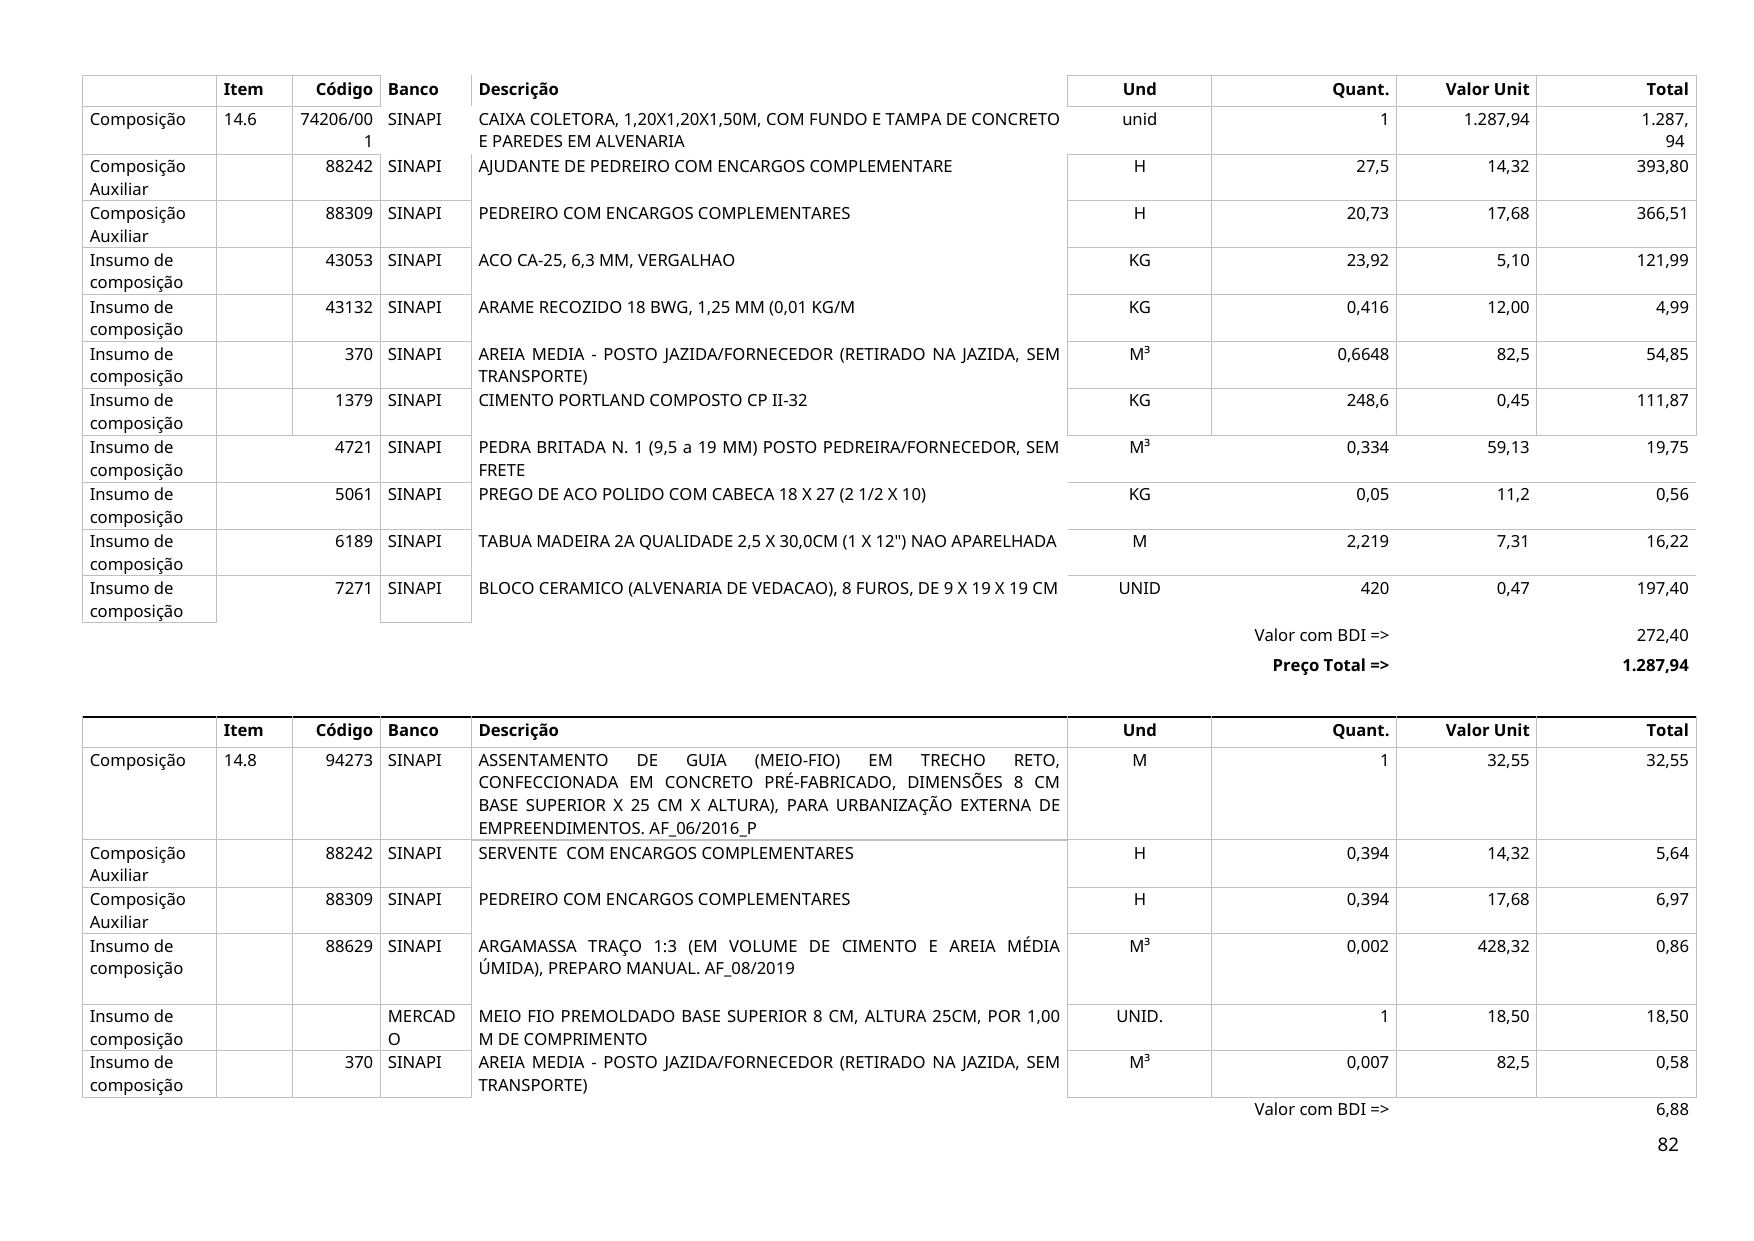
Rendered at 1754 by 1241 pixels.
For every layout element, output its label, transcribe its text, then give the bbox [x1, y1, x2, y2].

table_cell [1702, 933, 1713, 1003]
table_cell SINAPI [381, 436, 471, 482]
table_cell [1696, 482, 1702, 528]
table_cell Valor com BDI => [1211, 1098, 1396, 1128]
table_cell 4,99 [1537, 295, 1696, 341]
table_cell SERVENTE COM ENCARGOS COMPLEMENTARES [472, 841, 1067, 887]
table_cell [216, 654, 292, 685]
table_cell ACO CA-25, 6,3 MM, VERGALHAO [472, 247, 1067, 294]
table_cell 6,97 [1537, 888, 1696, 933]
table_cell 0,05 [1211, 483, 1396, 528]
table_cell [380, 623, 471, 653]
table_cell 32,55 [1537, 748, 1696, 839]
table_cell KG [1068, 248, 1211, 294]
table_cell [293, 1005, 380, 1050]
table_cell SINAPI [381, 934, 471, 1003]
table_cell CIMENTO PORTLAND COMPOSTO CP II-32 [472, 388, 1067, 435]
table_cell [217, 1051, 292, 1097]
table_cell [1702, 529, 1713, 575]
table_cell [1702, 622, 1713, 653]
table_cell 0,6648 [1212, 342, 1396, 388]
table_cell [1697, 75, 1702, 106]
table_cell Insumo de composição [83, 389, 216, 435]
table_cell 88242 [293, 840, 380, 887]
table_cell [1068, 685, 1211, 716]
table_cell [216, 622, 292, 653]
table_cell [1702, 1004, 1713, 1050]
table_cell 74206/001 [293, 107, 380, 153]
table_cell [1696, 435, 1702, 482]
table_cell [1697, 247, 1702, 294]
table_cell 14.8 [217, 748, 292, 839]
table_cell M³ [1068, 934, 1211, 1003]
table_cell 88242 [293, 155, 380, 200]
table_cell [217, 436, 292, 482]
table_cell H [1068, 201, 1211, 247]
table_cell 14.6 [217, 107, 292, 153]
table_cell Composição Auxiliar [83, 888, 216, 933]
table_cell 0,416 [1212, 295, 1396, 341]
table_cell Insumo de composição [83, 576, 216, 622]
table_cell SINAPI [381, 295, 471, 341]
table_cell 0,58 [1537, 1051, 1696, 1097]
table_cell [1697, 887, 1702, 933]
table_cell [471, 654, 1068, 685]
table_cell [1537, 685, 1696, 716]
table_cell [1696, 529, 1702, 575]
table_cell [1702, 716, 1713, 747]
table_cell [380, 685, 471, 716]
table_cell [1696, 685, 1702, 716]
table_cell Composição Auxiliar [83, 155, 216, 200]
table_cell 366,51 [1537, 201, 1696, 247]
table_cell 420 [1211, 576, 1396, 622]
table_cell 17,68 [1397, 888, 1536, 933]
table_cell SINAPI [381, 201, 471, 247]
table_cell 18,50 [1537, 1005, 1696, 1050]
table_cell 0,47 [1396, 576, 1537, 622]
table_cell ARAME RECOZIDO 18 BWG, 1,25 MM (0,01 KG/M [472, 294, 1067, 341]
table_cell [1702, 747, 1713, 839]
table_cell 12,00 [1397, 295, 1536, 341]
table_cell 82,5 [1397, 342, 1536, 388]
table_cell 1 [1212, 748, 1396, 839]
table_cell MERCADO [381, 1005, 471, 1050]
table_cell M³ [1068, 436, 1211, 482]
table_cell [217, 888, 292, 933]
table_cell Total [1537, 76, 1696, 106]
table_cell 43132 [293, 295, 380, 341]
table_cell SINAPI [381, 748, 471, 839]
table_cell [292, 622, 380, 653]
table_cell 20,73 [1212, 201, 1396, 247]
table_cell 0,007 [1212, 1051, 1396, 1097]
table_cell [1702, 247, 1713, 294]
table_cell 19,75 [1537, 436, 1696, 482]
table_cell [1702, 654, 1713, 685]
table_cell [82, 654, 216, 685]
table_cell Total [1537, 718, 1696, 747]
table_cell KG [1068, 295, 1211, 341]
table_cell Quant. [1212, 76, 1396, 106]
table_cell 7,31 [1396, 530, 1537, 575]
table_cell 1379 [293, 389, 380, 435]
table_cell [1697, 154, 1702, 200]
table_cell M [1068, 748, 1211, 839]
table_cell Valor Unit [1397, 76, 1536, 106]
table_cell [292, 654, 380, 685]
table_cell SINAPI [381, 530, 471, 575]
table_cell 0,394 [1212, 840, 1396, 887]
table_cell [471, 685, 1068, 716]
table_cell Banco [381, 75, 471, 106]
table_cell Banco [381, 718, 471, 747]
table_cell [1697, 106, 1702, 153]
table_cell H [1068, 155, 1211, 200]
table_cell 1.287,94 [1537, 654, 1696, 685]
table_cell [1702, 839, 1713, 887]
table_cell SINAPI [381, 888, 471, 933]
table_cell [1068, 622, 1211, 653]
table_cell 88309 [293, 888, 380, 933]
table_cell 1.287,94 [1537, 107, 1696, 153]
table_cell 0,45 [1397, 389, 1536, 435]
table_cell [82, 623, 216, 653]
table_cell Item [217, 76, 292, 106]
table_cell SINAPI [381, 248, 471, 294]
table_cell [1702, 482, 1713, 528]
table_cell [217, 342, 292, 388]
table_cell [82, 1098, 216, 1128]
table_cell TABUA MADEIRA 2A QUALIDADE 2,5 X 30,0CM (1 X 12") NAO APARELHADA [472, 529, 1068, 575]
table_cell KG [1068, 483, 1211, 528]
table_cell 197,40 [1537, 576, 1696, 622]
table_cell [1697, 341, 1702, 388]
table_cell [1702, 435, 1713, 482]
table_cell [1697, 933, 1702, 1003]
table_cell PEDRA BRITADA N. 1 (9,5 a 19 MM) POSTO PEDREIRA/FORNECEDOR, SEM FRETE [472, 435, 1068, 482]
table_cell Item [217, 718, 292, 747]
table_cell Insumo de composição [83, 248, 216, 294]
table_cell Und [1068, 76, 1211, 106]
table_cell 2,219 [1211, 530, 1396, 575]
table_cell 43053 [293, 248, 380, 294]
table_cell [1702, 1097, 1713, 1128]
table_cell Insumo de composição [83, 1005, 216, 1050]
table_cell [217, 389, 292, 435]
table_cell 370 [293, 342, 380, 388]
table_cell [1702, 294, 1713, 341]
table_cell ARGAMASSA TRAÇO 1:3 (EM VOLUME DE CIMENTO E AREIA MÉDIA ÚMIDA), PREPARO MANUAL. AF_08/2019 [472, 933, 1067, 1003]
table_cell 27,5 [1212, 155, 1396, 200]
table_cell 0,56 [1537, 483, 1696, 528]
table_cell [292, 1098, 380, 1128]
table_cell Insumo de composição [83, 1051, 216, 1097]
table_cell [1068, 654, 1211, 685]
table_cell [471, 622, 1068, 653]
table_cell H [1068, 888, 1211, 933]
table_cell Insumo de composição [83, 530, 216, 575]
table_cell 0,86 [1537, 934, 1696, 1003]
table_cell 1.287,94 [1397, 107, 1536, 153]
table_cell [83, 718, 216, 747]
table_cell [217, 483, 292, 528]
table_cell Insumo de composição [83, 342, 216, 388]
table_cell [1696, 622, 1702, 653]
table_cell [217, 201, 292, 247]
table_cell [380, 1098, 471, 1128]
table_cell 121,99 [1537, 248, 1696, 294]
table_cell Código [293, 76, 380, 106]
table_cell Quant. [1212, 718, 1396, 747]
table_cell [217, 840, 292, 887]
table_cell 54,85 [1537, 342, 1696, 388]
table_cell 5,64 [1537, 840, 1696, 887]
table_cell 94273 [293, 748, 380, 839]
table_cell [1702, 575, 1713, 622]
table_cell Valor Unit [1397, 718, 1536, 747]
table_cell 111,87 [1537, 389, 1696, 435]
table_cell CAIXA COLETORA, 1,20X1,20X1,50M, COM FUNDO E TAMPA DE CONCRETO E PAREDES EM ALVENARIA [471, 106, 1068, 153]
table_cell AREIA MEDIA - POSTO JAZIDA/FORNECEDOR (RETIRADO NA JAZIDA, SEM TRANSPORTE) [472, 341, 1067, 388]
table_cell [1211, 685, 1396, 716]
table_cell 272,40 [1537, 622, 1696, 653]
table_cell 393,80 [1537, 155, 1696, 200]
table_cell 32,55 [1397, 748, 1536, 839]
table_cell PEDREIRO COM ENCARGOS COMPLEMENTARES [472, 200, 1067, 247]
table_cell [1696, 654, 1702, 685]
table_cell 6,88 [1537, 1098, 1696, 1128]
table_cell [1697, 747, 1702, 839]
table_cell 1 [1212, 107, 1396, 153]
table_cell [1697, 1004, 1702, 1050]
table_cell Composição [83, 107, 216, 153]
table_cell 14,32 [1397, 155, 1536, 200]
table_cell 248,6 [1212, 389, 1396, 435]
table_cell 18,50 [1397, 1005, 1536, 1050]
table_cell [217, 530, 292, 575]
table_cell 0,334 [1211, 436, 1396, 482]
table_cell unid [1068, 107, 1211, 153]
table_cell [83, 76, 216, 106]
table_cell 5,10 [1397, 248, 1536, 294]
table_cell UNID [1068, 576, 1211, 622]
table_cell 17,68 [1397, 201, 1536, 247]
table_cell KG [1068, 389, 1211, 435]
table_cell [1697, 839, 1702, 887]
table_cell 7271 [292, 576, 380, 622]
table_cell SINAPI [381, 840, 471, 887]
table_cell [1702, 341, 1713, 388]
table_cell Descrição [472, 75, 1067, 106]
table_cell SINAPI [381, 342, 471, 388]
table_cell 4721 [292, 436, 380, 482]
table_cell H [1068, 840, 1211, 887]
table_cell Insumo de composição [83, 295, 216, 341]
table_cell [1696, 575, 1702, 622]
table_cell [1396, 1098, 1537, 1128]
table_cell Und [1068, 718, 1211, 747]
table_cell [217, 295, 292, 341]
table_cell SINAPI [381, 154, 471, 200]
table_cell [217, 1005, 292, 1050]
table_cell 0,002 [1212, 934, 1396, 1003]
table_cell PREGO DE ACO POLIDO COM CABECA 18 X 27 (2 1/2 X 10) [472, 482, 1068, 528]
table_cell Composição Auxiliar [83, 840, 216, 887]
table_cell Preço Total => [1211, 654, 1396, 685]
table_cell [1702, 200, 1713, 247]
table_cell Valor com BDI => [1211, 622, 1396, 653]
table_cell BLOCO CERAMICO (ALVENARIA DE VEDACAO), 8 FUROS, DE 9 X 19 X 19 CM [472, 575, 1068, 622]
table_cell [1702, 1050, 1713, 1097]
table_cell Composição [83, 748, 216, 839]
table_cell 23,92 [1212, 248, 1396, 294]
table_cell 1 [1212, 1005, 1396, 1050]
table_cell [1697, 388, 1702, 435]
table_cell [82, 685, 216, 716]
table_cell [217, 248, 292, 294]
table_cell MEIO FIO PREMOLDADO BASE SUPERIOR 8 CM, ALTURA 25CM, POR 1,00 M DE COMPRIMENTO [472, 1004, 1067, 1050]
table_cell [1702, 685, 1713, 716]
table_cell Insumo de composição [83, 436, 216, 482]
table_cell [217, 576, 292, 622]
table_cell SINAPI [381, 576, 471, 622]
table_cell SINAPI [381, 483, 471, 528]
table_cell [1396, 622, 1537, 653]
table_cell [1702, 106, 1713, 153]
table_cell PEDREIRO COM ENCARGOS COMPLEMENTARES [472, 887, 1067, 933]
table_cell [380, 654, 471, 685]
table_cell 0,394 [1212, 888, 1396, 933]
table_cell M³ [1068, 342, 1211, 388]
table_cell ASSENTAMENTO DE GUIA (MEIO-FIO) EM TRECHO RETO, CONFECCIONADA EM CONCRETO PRÉ-FABRICADO, DIMENSÕES 8 CM BASE SUPERIOR X 25 CM X ALTURA), PARA URBANIZAÇÃO EXTERNA DE EMPREENDIMENTOS. AF_06/2016_P [472, 748, 1067, 839]
table_cell Código [293, 718, 380, 747]
table_cell [1702, 388, 1713, 435]
table_cell Insumo de composição [83, 483, 216, 528]
table_cell Composição Auxiliar [83, 201, 216, 247]
table_cell M [1068, 530, 1211, 575]
table_cell [1697, 716, 1702, 747]
table_cell [217, 934, 292, 1003]
table_cell 59,13 [1396, 436, 1537, 482]
table_cell 11,2 [1396, 483, 1537, 528]
table_cell [216, 685, 292, 716]
table_cell AJUDANTE DE PEDREIRO COM ENCARGOS COMPLEMENTARE [472, 154, 1067, 200]
table_cell 5061 [292, 483, 380, 528]
table_cell [217, 155, 292, 200]
table_cell [471, 1097, 1068, 1128]
table_cell 82,5 [1397, 1051, 1536, 1097]
table_cell M³ [1068, 1051, 1211, 1097]
table_cell 88629 [293, 934, 380, 1003]
table_cell SINAPI [381, 1051, 471, 1097]
table_cell [216, 1098, 292, 1128]
table_cell 370 [293, 1051, 380, 1097]
table_cell [1396, 654, 1537, 685]
table_cell AREIA MEDIA - POSTO JAZIDA/FORNECEDOR (RETIRADO NA JAZIDA, SEM TRANSPORTE) [472, 1050, 1067, 1097]
table_cell [1697, 200, 1702, 247]
table_cell UNID. [1068, 1005, 1211, 1050]
table_cell [1697, 1050, 1702, 1097]
table_cell [1702, 887, 1713, 933]
table_cell [1702, 154, 1713, 200]
table_cell Descrição [472, 718, 1067, 747]
table_cell SINAPI [380, 106, 471, 153]
table_cell SINAPI [381, 389, 471, 435]
table_cell [1396, 685, 1537, 716]
table_cell [292, 685, 380, 716]
table_cell 6189 [292, 530, 380, 575]
table_cell [1068, 1098, 1211, 1128]
table_cell [1696, 1097, 1702, 1128]
table_cell 428,32 [1397, 934, 1536, 1003]
table_cell [1702, 75, 1713, 106]
table_cell 88309 [293, 201, 380, 247]
table_cell Insumo de composição [83, 934, 216, 1003]
table_cell 14,32 [1397, 840, 1536, 887]
table_cell [1697, 294, 1702, 341]
table_cell 16,22 [1537, 530, 1696, 575]
